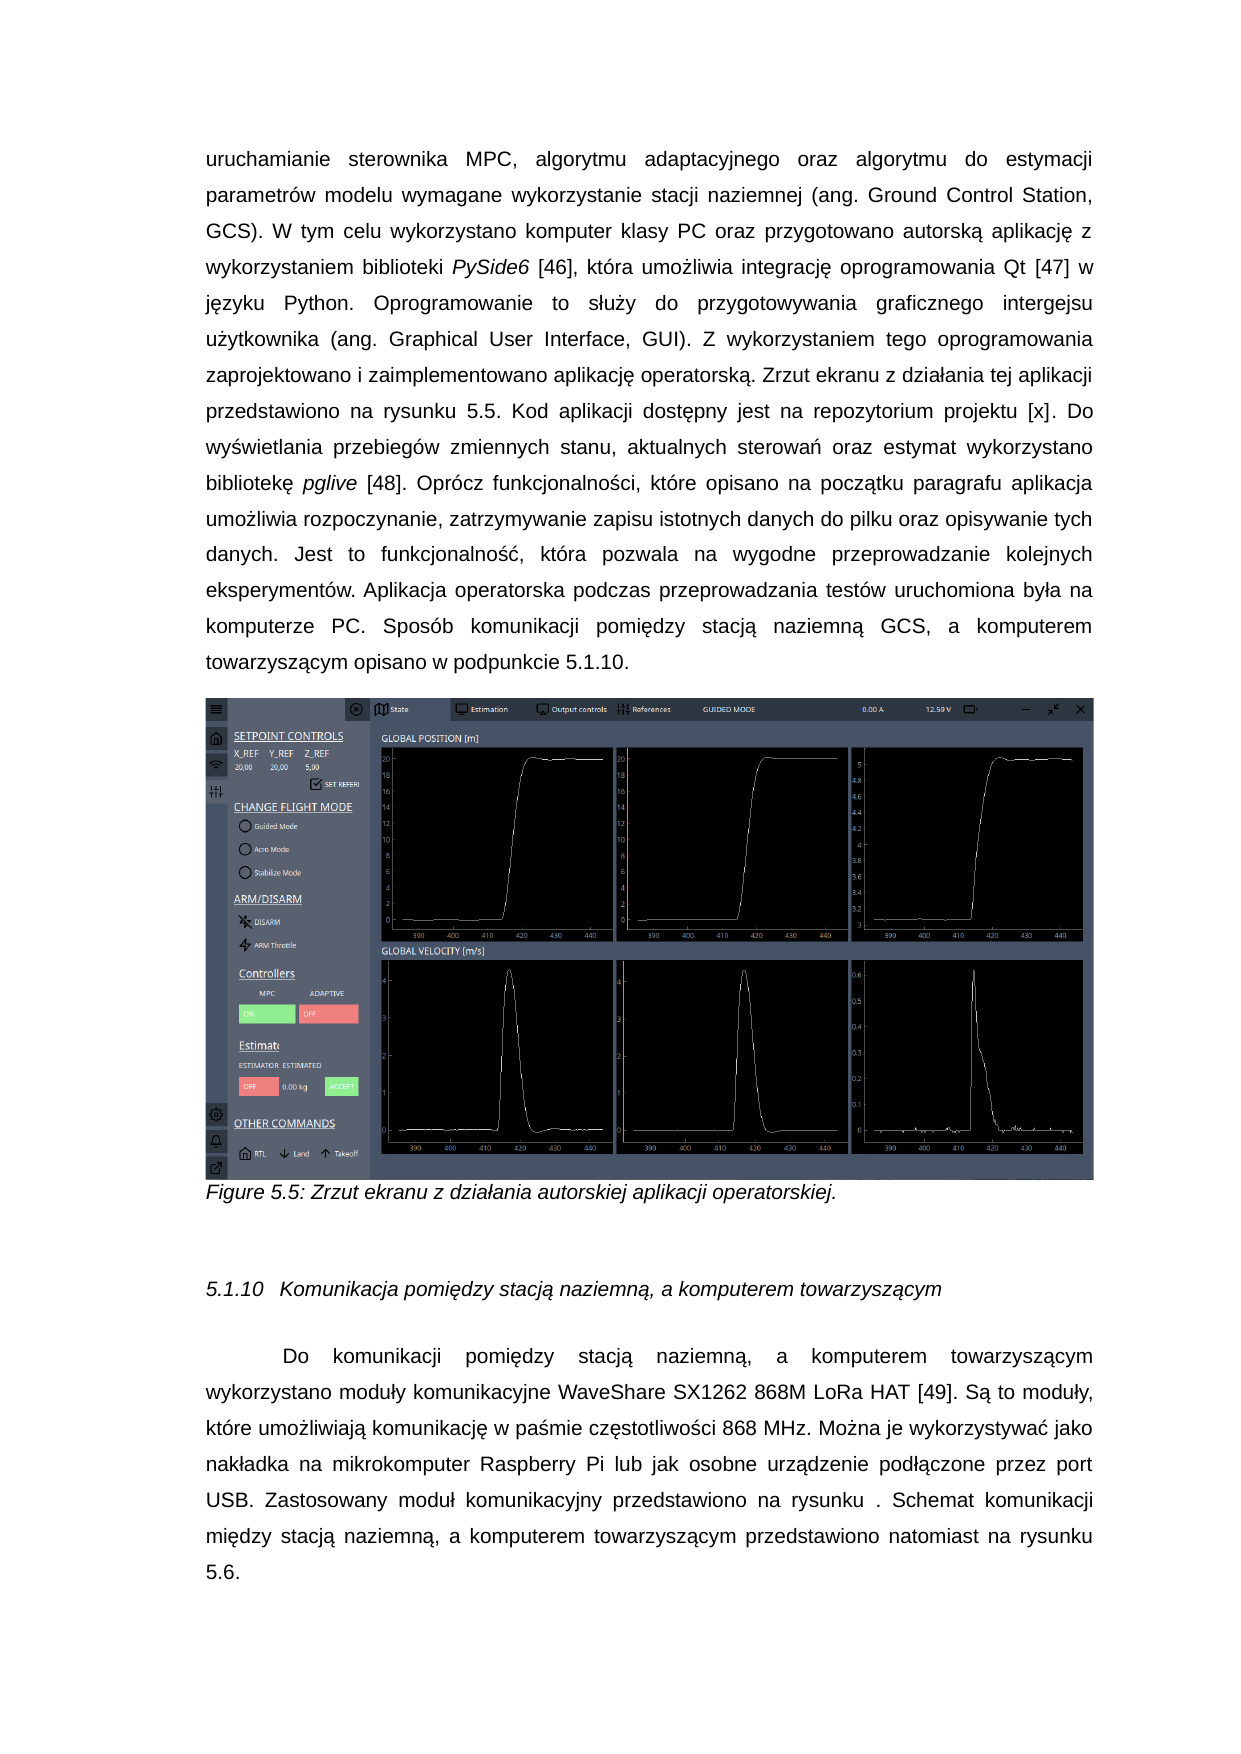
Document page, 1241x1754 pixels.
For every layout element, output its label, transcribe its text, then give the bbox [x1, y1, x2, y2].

subtitle Komunikacja pomiędzy stacją naziemną, a komputerem towarzyszącym [206, 1277, 1093, 1301]
picture [205, 698, 1094, 1180]
text Figure 5.5: Zrzut ekranu z działania autorskiej aplikacji operatorskiej. [206, 1180, 1093, 1204]
text Do komunikacji pomiędzy stacją naziemną, a komputerem towarzyszącym wykorzystano moduły komunikacyjne WaveShare SX1262 868M LoRa HAT [49]. Są to moduły, które umożliwiają komunikację w paśmie częstotliwości 868 MHz. Można je wykorzystywać jako nakładka na mikrokomputer Raspberry Pi lub jak osobne urządzenie podłączone przez port USB. Zastosowany moduł komunikacyjny przedstawiono na rysunku . Schemat komunikacji między stacją naziemną, a komputerem towarzyszącym przedstawiono natomiast na rysunku 5.6. [206, 1344, 1093, 1584]
text uruchamianie sterownika MPC, algorytmu adaptacyjnego oraz algorytmu do estymacji parametrów modelu wymagane wykorzystanie stacji naziemnej (ang. Ground Control Station, GCS). W tym celu wykorzystano komputer klasy PC oraz przygotowano autorską aplikację z wykorzystaniem biblioteki PySide6 [46], która umożliwia integrację oprogramowania Qt [47] w języku Python. Oprogramowanie to służy do przygotowywania graficznego intergejsu użytkownika (ang. Graphical User Interface, GUI). Z wykorzystaniem tego oprogramowania zaprojektowano i zaimplementowano aplikację operatorską. Zrzut ekranu z działania tej aplikacji przedstawiono na rysunku 5.5. Kod aplikacji dostępny jest na repozytorium projektu [x]. Do wyświetlania przebiegów zmiennych stanu, aktualnych sterowań oraz estymat wykorzystano bibliotekę pglive [48]. Oprócz funkcjonalności, które opisano na początku paragrafu aplikacja umożliwia rozpoczynanie, zatrzymywanie zapisu istotnych danych do pilku oraz opisywanie tych danych. Jest to funkcjonalność, która pozwala na wygodne przeprowadzanie kolejnych eksperymentów. Aplikacja operatorska podczas przeprowadzania testów uruchomiona była na komputerze PC. Sposób komunikacji pomiędzy stacją naziemną GCS, a komputerem towarzyszącym opisano w podpunkcie 5.1.10. [206, 147, 1093, 674]
